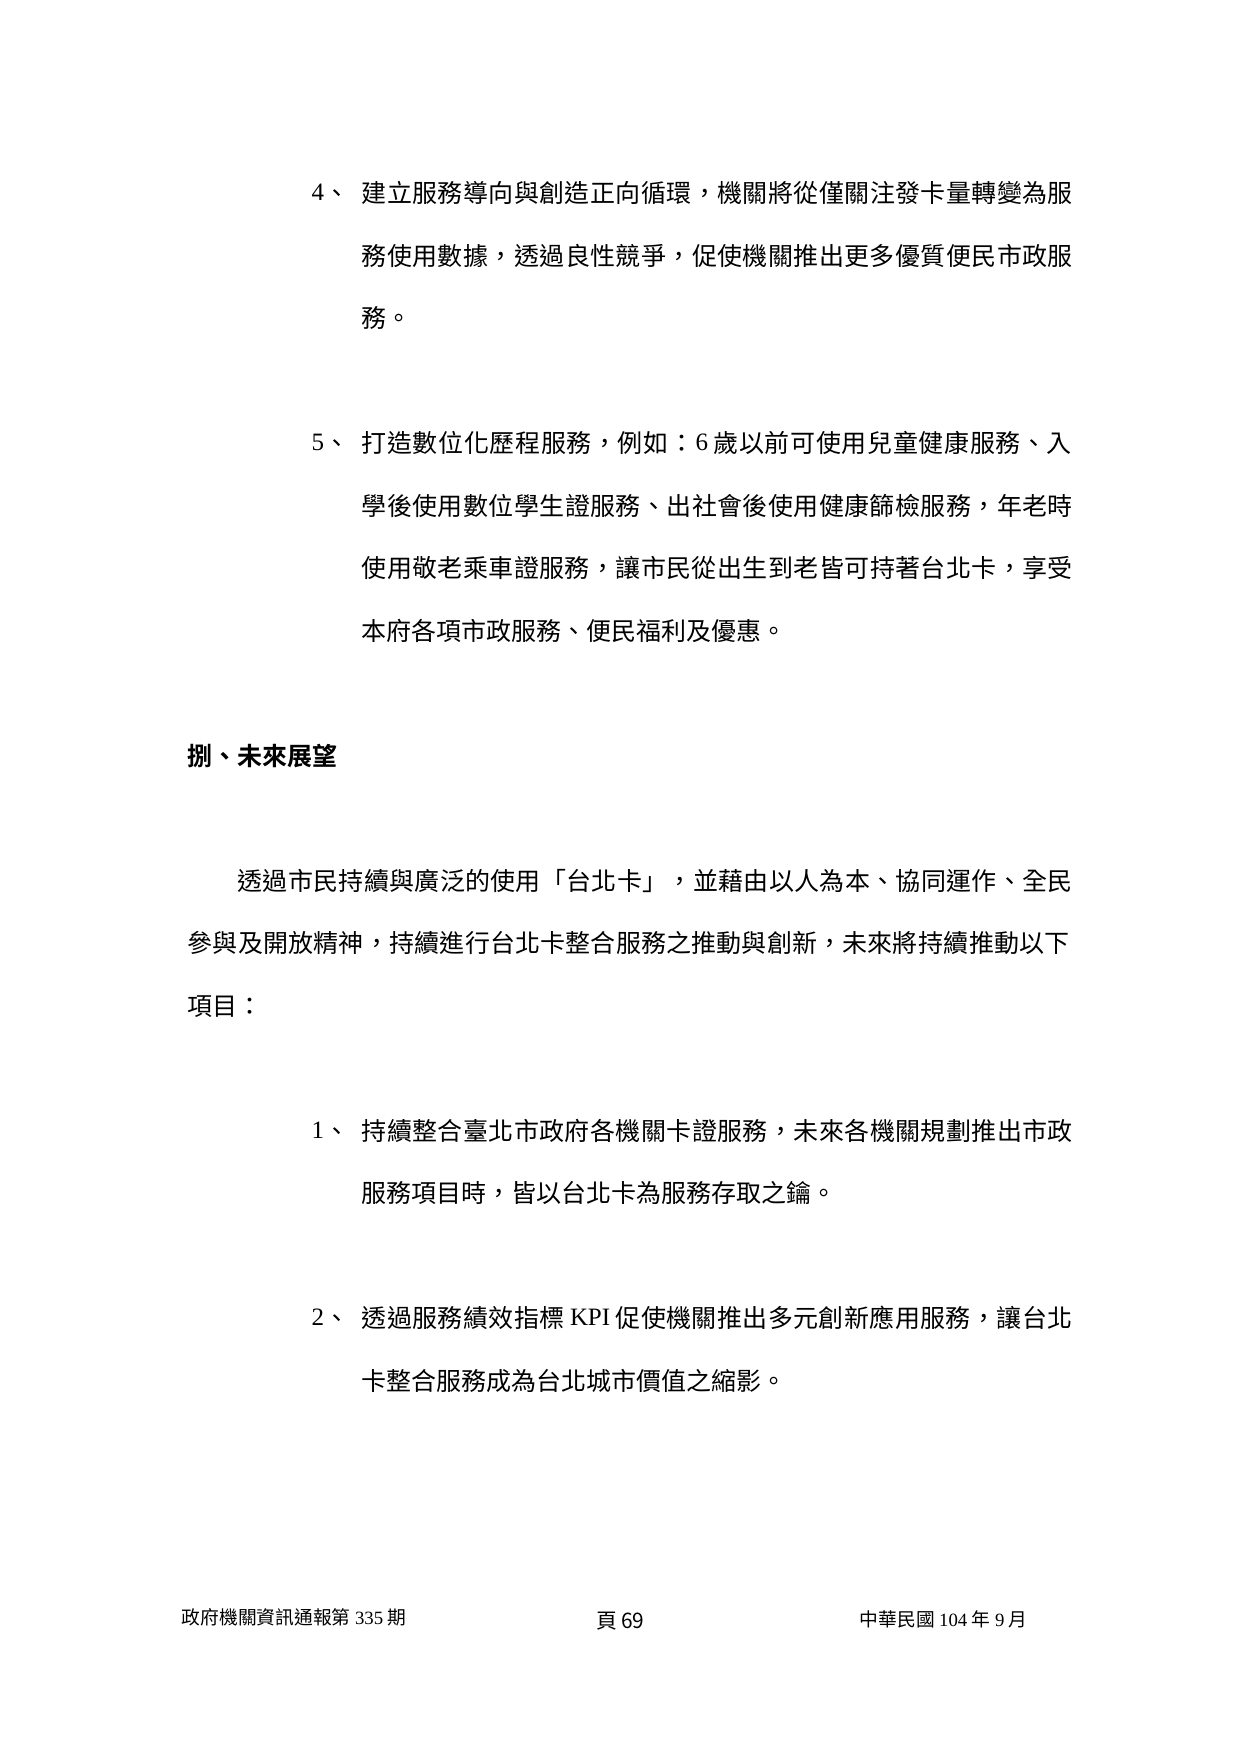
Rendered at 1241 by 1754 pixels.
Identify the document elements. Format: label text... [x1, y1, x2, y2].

list 持續整合臺北市政府各機關卡證服務，未來各機關規劃推出市政服務項目時，皆以台北卡為服務存取之鑰。 [311, 1087, 1073, 1212]
list 打造數位化歷程服務，例如：6歲以前可使用兒童健康服務、入學後使用數位學生證服務、出社會後使用健康篩檢服務，年老時使用敬老乘車證服務，讓市民從出生到老皆可持著台北卡，享受本府各項市政服務、便民福利及優惠。 [311, 400, 1073, 650]
list 建立服務導向與創造正向循環，機關將從僅關注發卡量轉變為服務使用數據，透過良性競爭，促使機關推出更多優質便民市政服務。 [311, 150, 1073, 337]
list 透過服務績效指標KPI促使機關推出多元創新應用服務，讓台北卡整合服務成為台北城市價值之縮影。 [311, 1275, 1073, 1400]
list 未來展望 [187, 712, 1073, 775]
text 透過市民持續與廣泛的使用「台北卡」，並藉由以人為本、協同運作、全民參與及開放精神，持續進行台北卡整合服務之推動與創新，未來將持續推動以下項目： [187, 837, 1073, 1025]
